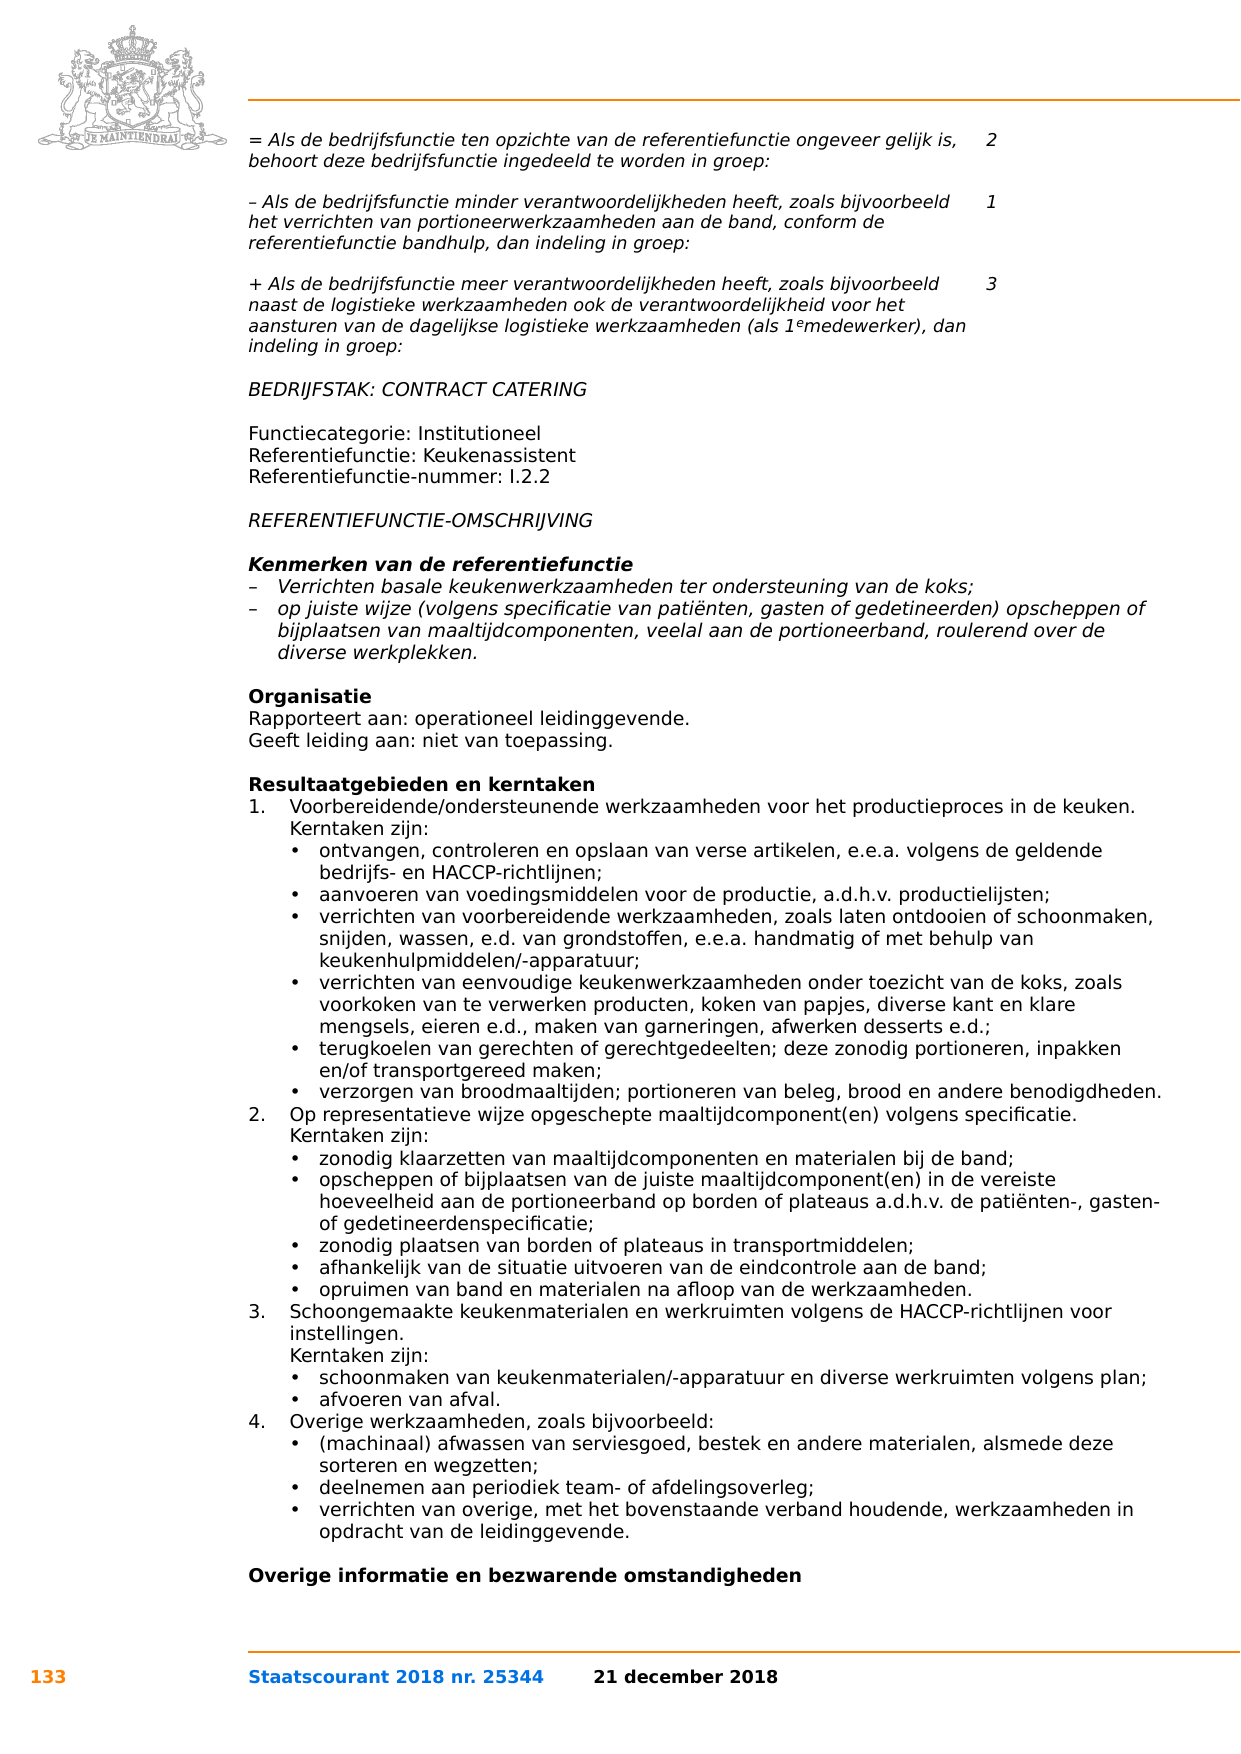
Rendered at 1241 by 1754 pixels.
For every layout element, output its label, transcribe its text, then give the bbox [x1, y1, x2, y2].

subtitle REFERENTIEFUNCTIE-OMSCHRIJVING [248, 510, 1163, 532]
text 3. Schoongemaakte keukenmaterialen en werkruimten volgens de HACCP-richtlijnen voor instellingen. [248, 1301, 1163, 1345]
table_cell 1 [980, 192, 1163, 254]
text Referentiefunctie-nummer: I.2.2 [248, 466, 1163, 488]
text • deelnemen aan periodiek team- of afdelingsoverleg; [289, 1477, 1163, 1499]
table_cell + Als de bedrijfsfunctie meer verantwoordelijkheden heeft, zoals bijvoorbeeld naast de logistieke werkzaamheden ook de verantwoordelijkheid voor het aansturen van de dagelijkse logistieke werkzaamheden (als 1emedewerker), dan indeling in groep: [248, 274, 980, 357]
text Kerntaken zijn: [289, 1125, 1163, 1147]
text 4. Overige werkzaamheden, zoals bijvoorbeeld: [248, 1411, 1163, 1433]
text Functiecategorie: Institutioneel [248, 422, 1163, 444]
text Organisatie [248, 686, 1163, 708]
table_cell [248, 254, 980, 274]
text • opruimen van band en materialen na afloop van de werkzaamheden. [289, 1279, 1163, 1301]
table_cell [980, 171, 1163, 192]
text • verzorgen van broodmaaltijden; portioneren van beleg, brood en andere benodigdheden. [289, 1081, 1163, 1103]
text Resultaatgebieden en kerntaken [248, 774, 1163, 796]
text – Verrichten basale keukenwerkzaamheden ter ondersteuning van de koks; [248, 576, 1163, 598]
text • afhankelijk van de situatie uitvoeren van de eindcontrole aan de band; [289, 1257, 1163, 1279]
text • verrichten van overige, met het bovenstaande verband houdende, werkzaamheden in opdracht van de leidinggevende. [289, 1499, 1163, 1543]
text Kenmerken van de referentiefunctie [248, 554, 1163, 576]
text Geeft leiding aan: niet van toepassing. [248, 730, 1163, 752]
text Rapporteert aan: operationeel leidinggevende. [248, 708, 1163, 730]
text • afvoeren van afval. [289, 1389, 1163, 1411]
text • verrichten van voorbereidende werkzaamheden, zoals laten ontdooien of schoonmaken, snijden, wassen, e.d. van grondstoffen, e.e.a. handmatig of met behulp van keukenhulpmiddelen/-apparatuur; [289, 906, 1163, 972]
table_cell [248, 171, 980, 192]
text Kerntaken zijn: [289, 818, 1163, 840]
text • zonodig plaatsen van borden of plateaus in transportmiddelen; [289, 1235, 1163, 1257]
text • (machinaal) afwassen van serviesgoed, bestek en andere materialen, alsmede deze sorteren en wegzetten; [289, 1433, 1163, 1477]
table_cell – Als de bedrijfsfunctie minder verantwoordelijkheden heeft, zoals bijvoorbeeld het verrichten van portioneerwerkzaamheden aan de band, conform de referentiefunctie bandhulp, dan indeling in groep: [248, 192, 980, 254]
text • schoonmaken van keukenmaterialen/-apparatuur en diverse werkruimten volgens plan; [289, 1367, 1163, 1389]
table_header = Als de bedrijfsfunctie ten opzichte van de referentiefunctie ongeveer gelijk is, behoort deze bedrijfsfunctie ingedeeld te worden in groep: [248, 130, 980, 171]
text • verrichten van eenvoudige keukenwerkzaamheden onder toezicht van de koks, zoals voorkoken van te verwerken producten, koken van papjes, diverse kant en klare mengsels, eieren e.d., maken van garneringen, afwerken desserts e.d.; [289, 972, 1163, 1037]
text • opscheppen of bijplaatsen van de juiste maaltijdcomponent(en) in de vereiste hoeveelheid aan de portioneerband op borden of plateaus a.d.h.v. de patiënten-, gasten- of gedetineerdenspecificatie; [289, 1169, 1163, 1235]
text • aanvoeren van voedingsmiddelen voor de productie, a.d.h.v. productielijsten; [289, 884, 1163, 906]
text Kerntaken zijn: [289, 1345, 1163, 1367]
table_cell 3 [980, 274, 1163, 357]
text Overige informatie en bezwarende omstandigheden [248, 1565, 1163, 1587]
table_header 2 [980, 130, 1163, 171]
text • zonodig klaarzetten van maaltijdcomponenten en materialen bij de band; [289, 1147, 1163, 1169]
text – op juiste wijze (volgens specificatie van patiënten, gasten of gedetineerden) opscheppen of bijplaatsen van maaltijdcomponenten, veelal aan de portioneerband, roulerend over de diverse werkplekken. [248, 598, 1163, 664]
text 2. Op representatieve wijze opgeschepte maaltijdcomponent(en) volgens specificatie. [248, 1103, 1163, 1125]
picture [38, 25, 227, 150]
subtitle BEDRIJFSTAK: CONTRACT CATERING [248, 379, 1163, 401]
text • ontvangen, controleren en opslaan van verse artikelen, e.e.a. volgens de geldende bedrijfs- en HACCP-richtlijnen; [289, 840, 1163, 884]
text Referentiefunctie: Keukenassistent [248, 444, 1163, 466]
text 1. Voorbereidende/ondersteunende werkzaamheden voor het productieproces in de keuken. [248, 796, 1163, 818]
table_cell [980, 254, 1163, 274]
text • terugkoelen van gerechten of gerechtgedeelten; deze zonodig portioneren, inpakken en/of transportgereed maken; [289, 1037, 1163, 1081]
